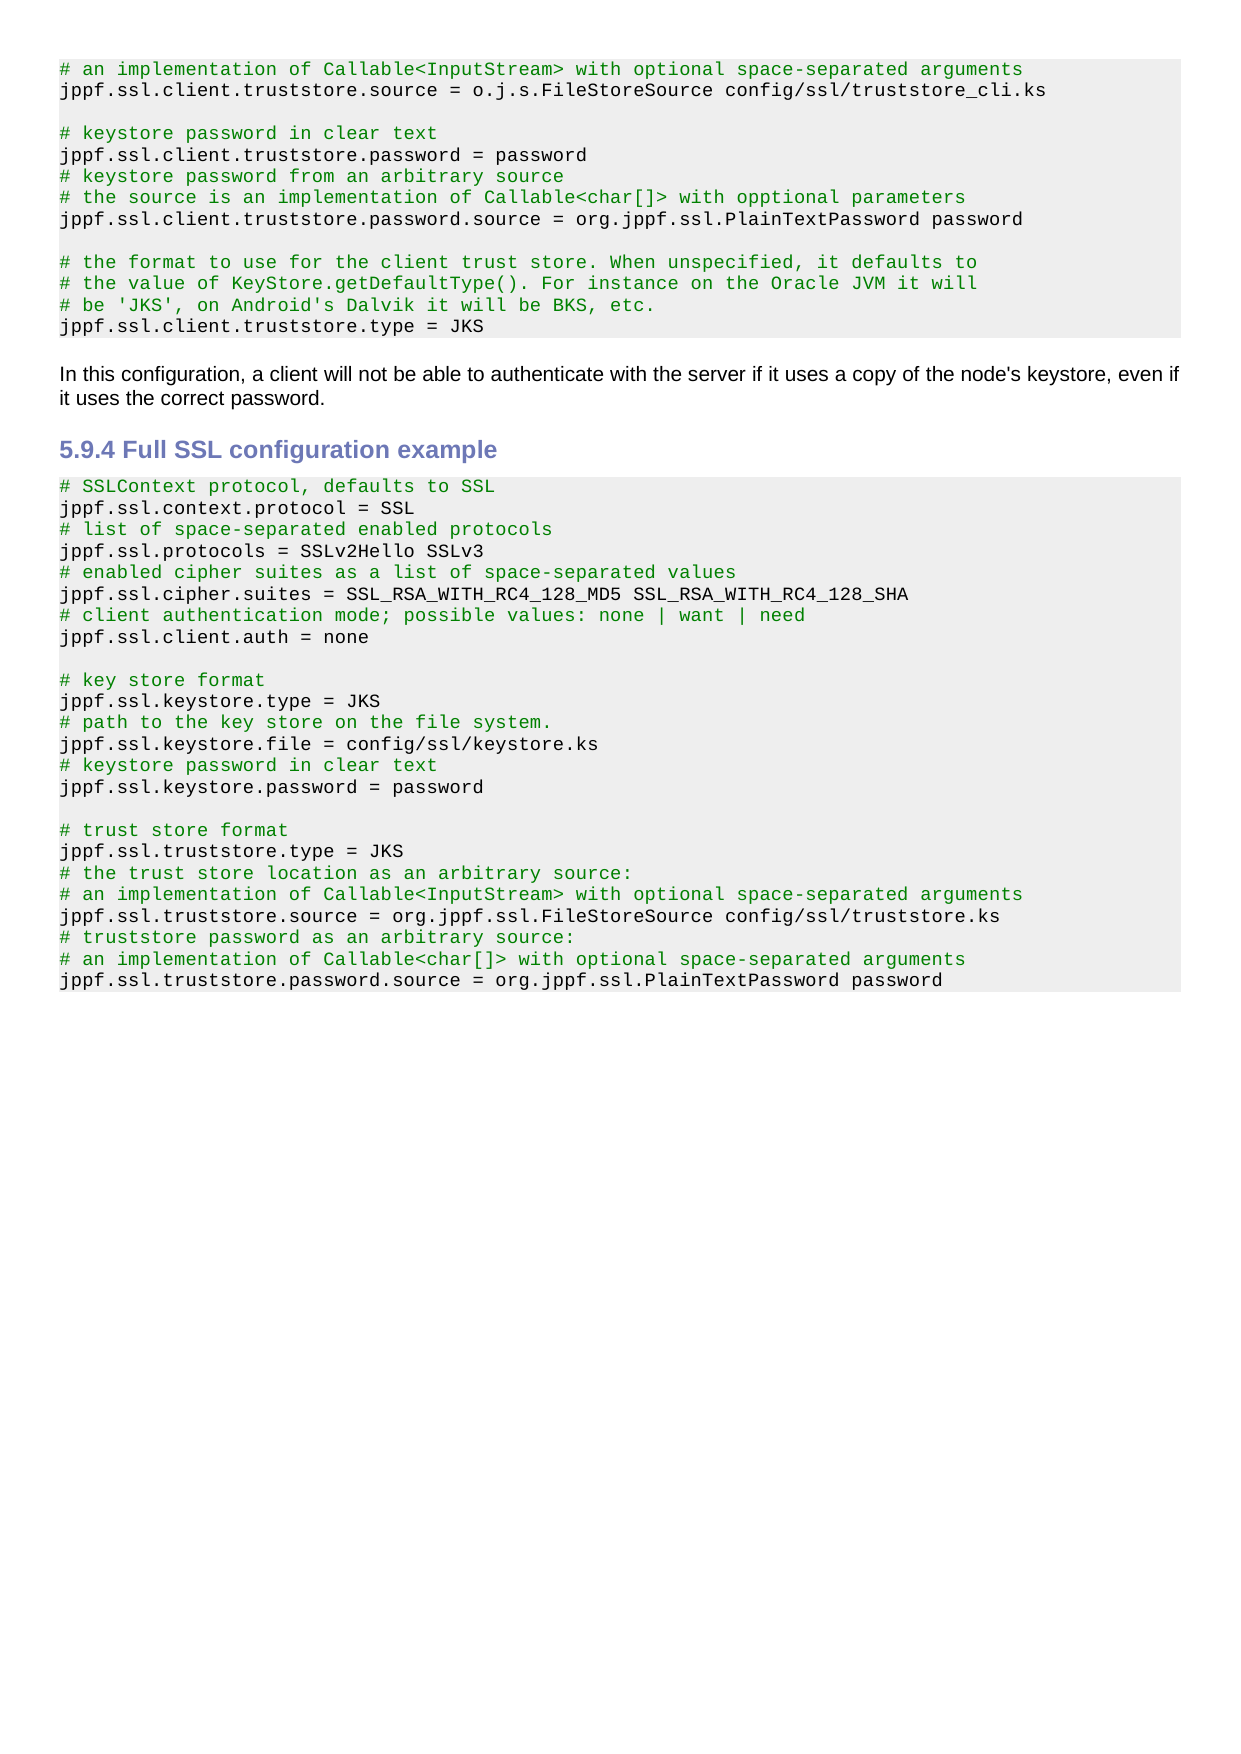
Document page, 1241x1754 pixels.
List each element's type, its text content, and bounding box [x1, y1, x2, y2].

text # enabled cipher suites as a list of space-separated values [59, 563, 1181, 584]
text # list of space-separated enabled protocols [59, 520, 1181, 541]
text # trust store format [59, 820, 1181, 842]
text jppf.ssl.keystore.type = JKS [59, 691, 1181, 713]
text # be 'JKS', on Android's Dalvik it will be BKS, etc. [59, 295, 1181, 317]
text jppf.ssl.client.truststore.password.source = org.jppf.ssl.PlainTextPassword password [59, 209, 1181, 231]
text jppf.ssl.keystore.password = password [59, 777, 1181, 799]
text # path to the key store on the file system. [59, 713, 1181, 734]
text # the source is an implementation of Callable<char[]> with opptional parameters [59, 188, 1181, 209]
text jppf.ssl.client.truststore.type = JKS [59, 317, 1181, 338]
text # SSLContext protocol, defaults to SSL [59, 477, 1181, 498]
text # an implementation of Callable<char[]> with optional space-separated arguments [59, 949, 1181, 970]
text jppf.ssl.truststore.password.source = org.jppf.ssl.PlainTextPassword password [59, 970, 1181, 992]
text jppf.ssl.keystore.file = config/ssl/keystore.ks [59, 734, 1181, 756]
text # key store format [59, 670, 1181, 691]
text # the format to use for the client trust store. When unspecified, it defaults to [59, 252, 1181, 274]
text # the trust store location as an arbitrary source: [59, 863, 1181, 884]
text # client authentication mode; possible values: none | want | need [59, 606, 1181, 627]
text jppf.ssl.client.auth = none [59, 627, 1181, 648]
text # truststore password as an arbitrary source: [59, 927, 1181, 949]
text jppf.ssl.client.truststore.password = password [59, 145, 1181, 166]
text jppf.ssl.cipher.suites = SSL_RSA_WITH_RC4_128_MD5 SSL_RSA_WITH_RC4_128_SHA [59, 584, 1181, 606]
text # keystore password in clear text [59, 123, 1181, 145]
text In this configuration, a client will not be able to authenticate with the server if it uses a copy of the node's keystore, even if it uses the correct password. [59, 362, 1181, 410]
text # keystore password from an arbitrary source [59, 166, 1181, 188]
subtitle Full SSL configuration example [59, 435, 1181, 464]
text # the value of KeyStore.getDefaultType(). For instance on the Oracle JVM it will [59, 274, 1181, 295]
text jppf.ssl.truststore.source = org.jppf.ssl.FileStoreSource config/ssl/truststore.ks [59, 906, 1181, 927]
text # an implementation of Callable<InputStream> with optional space-separated arguments [59, 884, 1181, 906]
text jppf.ssl.truststore.type = JKS [59, 842, 1181, 863]
text jppf.ssl.protocols = SSLv2Hello SSLv3 [59, 541, 1181, 563]
text jppf.ssl.context.protocol = SSL [59, 498, 1181, 520]
text jppf.ssl.client.truststore.source = o.j.s.FileStoreSource config/ssl/truststore_cli.ks [59, 81, 1181, 102]
text # an implementation of Callable<InputStream> with optional space-separated arguments [59, 59, 1181, 81]
text # keystore password in clear text [59, 756, 1181, 777]
